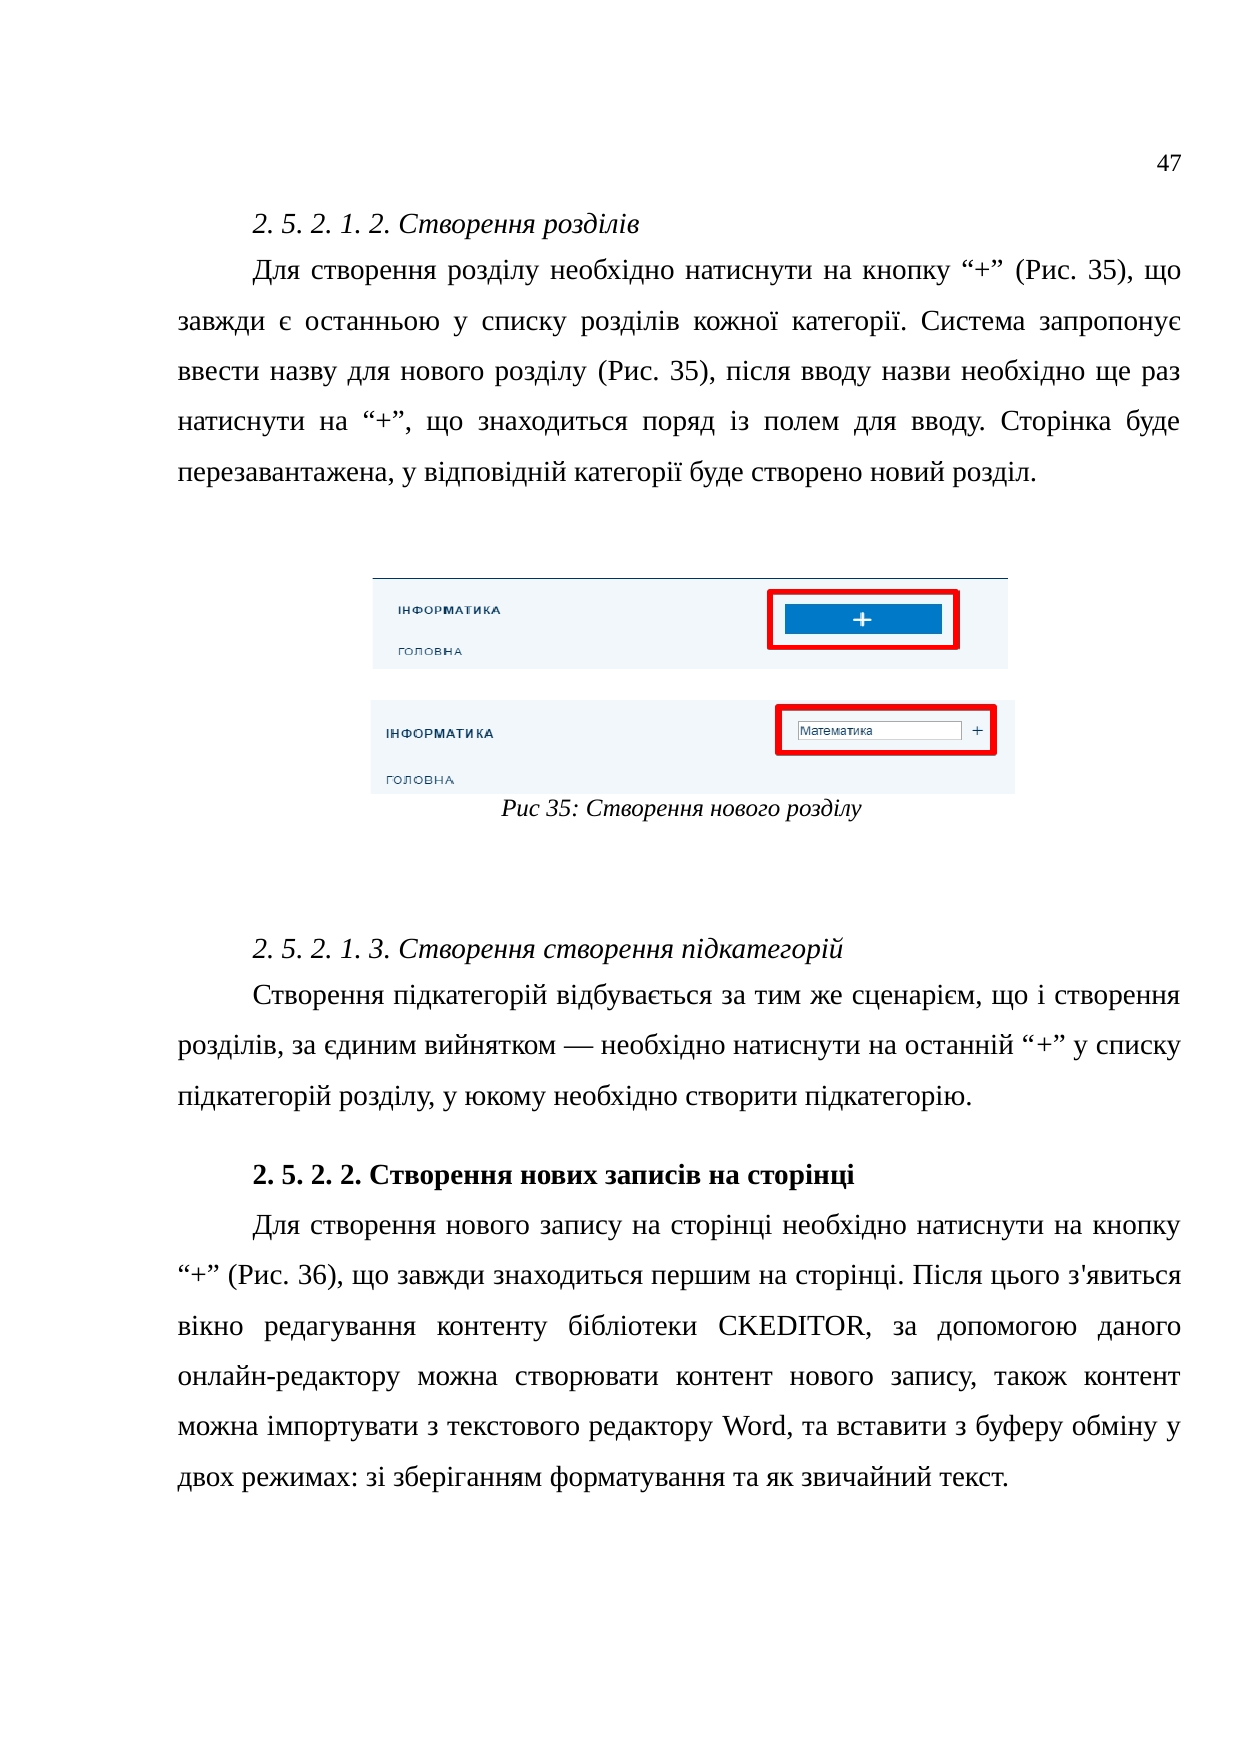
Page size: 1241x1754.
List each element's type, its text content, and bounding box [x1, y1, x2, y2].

subtitle 2. 5. 2. 1. 3. Створення створення підкатегорій [177, 931, 1181, 965]
text Для створення розділу необхідно натиснути на кнопку “+” (Рис. 35), що завжди є останньою у списку розділів кожної категорії. Система запропонує ввести назву для нового розділу (Рис. 35), після вводу назви необхідно ще раз натиснути на “+”, що знаходиться поряд із полем для вводу. Сторінка буде перезавантажена, у відповідній категорії буде створено новий розділ. [177, 252, 1181, 487]
subtitle 2. 5. 2. 2. Створення нових записів на сторінці [177, 1157, 1181, 1190]
text Створення підкатегорій відбувається за тим же сценарієм, що і створення розділів, за єдиним вийнятком — необхідно натиснути на останній “+” у списку підкатегорій розділу, у юкому необхідно створити підкатегорію. [177, 977, 1181, 1111]
picture [372, 578, 1008, 669]
picture [370, 700, 1015, 794]
text Рис 35: Створення нового розділу [273, 794, 1092, 822]
subtitle 2. 5. 2. 1. 2. Створення розділів [177, 206, 1181, 240]
text Для створення нового запису на сторінці необхідно натиснути на кнопку “+” (Рис. 36), що завжди знаходиться першим на сторінці. Після цього з'явиться вікно редагування контенту бібліотеки CKEDITOR, за допомогою даного онлайн-редактору можна створювати контент нового запису, також контент можна імпортувати з текстового редактору Word, та вставити з буферу обміну у двох режимах: зі зберіганням форматування та як звичайний текст. [177, 1207, 1181, 1492]
